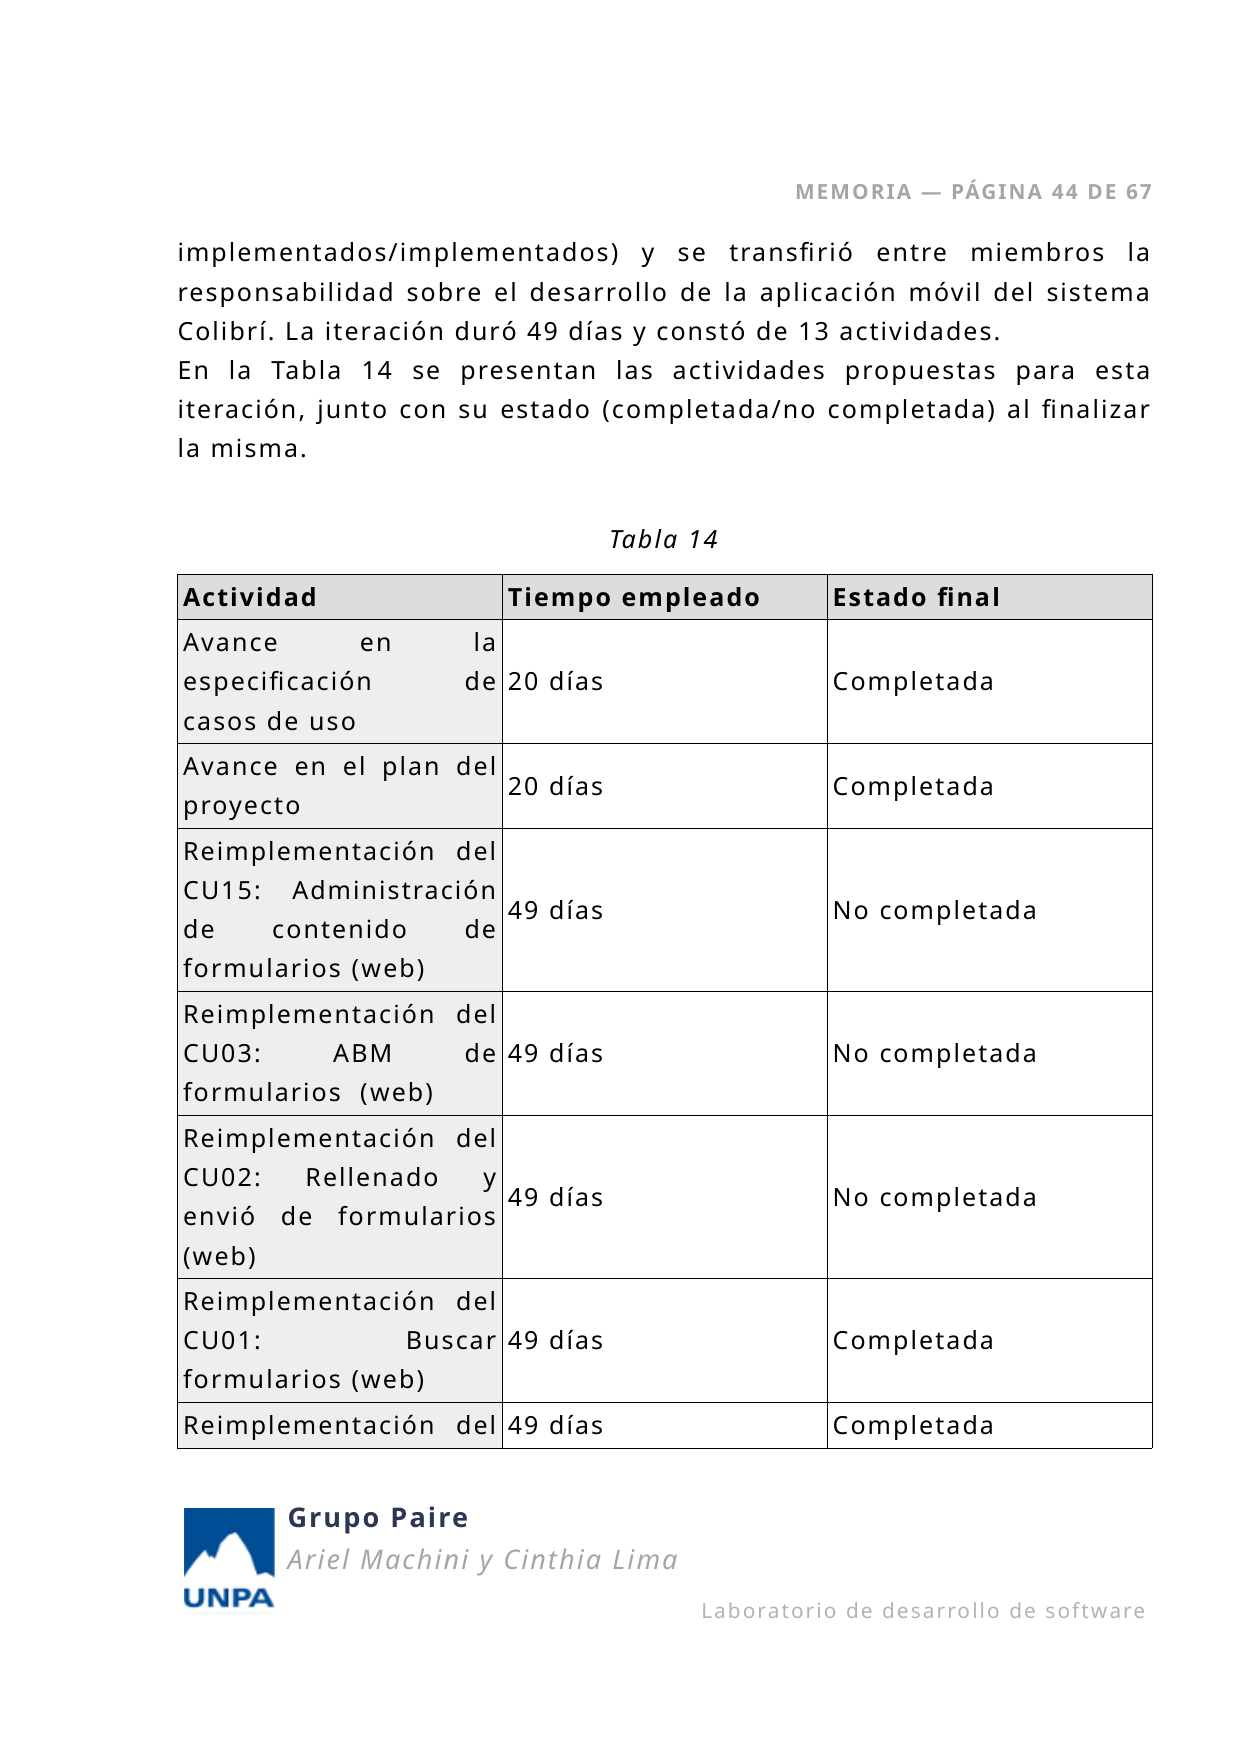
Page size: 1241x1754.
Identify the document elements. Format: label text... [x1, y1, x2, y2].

table_cell Completada [828, 744, 1152, 828]
text Tabla 14 [177, 522, 1152, 556]
table_cell Avance en el plan del proyecto [178, 744, 502, 828]
table_cell Reimplementación del CU15: Administración de contenido de formularios (web) [178, 829, 502, 991]
table_cell Reimplementación del CU01: Buscar formularios (web) [178, 1279, 502, 1402]
table_cell No completada [828, 829, 1152, 991]
table_cell 49 días [503, 1279, 827, 1402]
table_cell 49 días [503, 1403, 827, 1448]
table_cell 49 días [503, 992, 827, 1115]
table_cell Avance en la especificación de casos de uso [178, 620, 502, 743]
table_cell Completada [828, 1279, 1152, 1402]
table_cell 49 días [503, 1116, 827, 1278]
table_cell No completada [828, 1116, 1152, 1278]
text En la Tabla 14 se presentan las actividades propuestas para esta iteración, junto con su estado (completada/no completada) al finalizar la misma. [177, 353, 1152, 465]
picture [184, 1508, 275, 1614]
table_cell Reimplementación del CU03: ABM de formularios (web) [178, 992, 502, 1115]
table_header Actividad [178, 575, 502, 619]
table_cell Reimplementación del CU02: Rellenado y envió de formularios (web) [178, 1116, 502, 1278]
table_cell Completada [828, 1403, 1152, 1448]
table_cell Completada [828, 620, 1152, 743]
table_header Tiempo empleado [503, 575, 827, 619]
table_cell 20 días [503, 744, 827, 828]
table_header Estado final [828, 575, 1152, 619]
table_cell 20 días [503, 620, 827, 743]
table_cell 49 días [503, 829, 827, 991]
table_cell No completada [828, 992, 1152, 1115]
text implementados/implementados) y se transfirió entre miembros la responsabilidad sobre el desarrollo de la aplicación móvil del sistema Colibrí. La iteración duró 49 días y constó de 13 actividades. [177, 235, 1152, 347]
table_cell Reimplementación del [178, 1403, 502, 1448]
